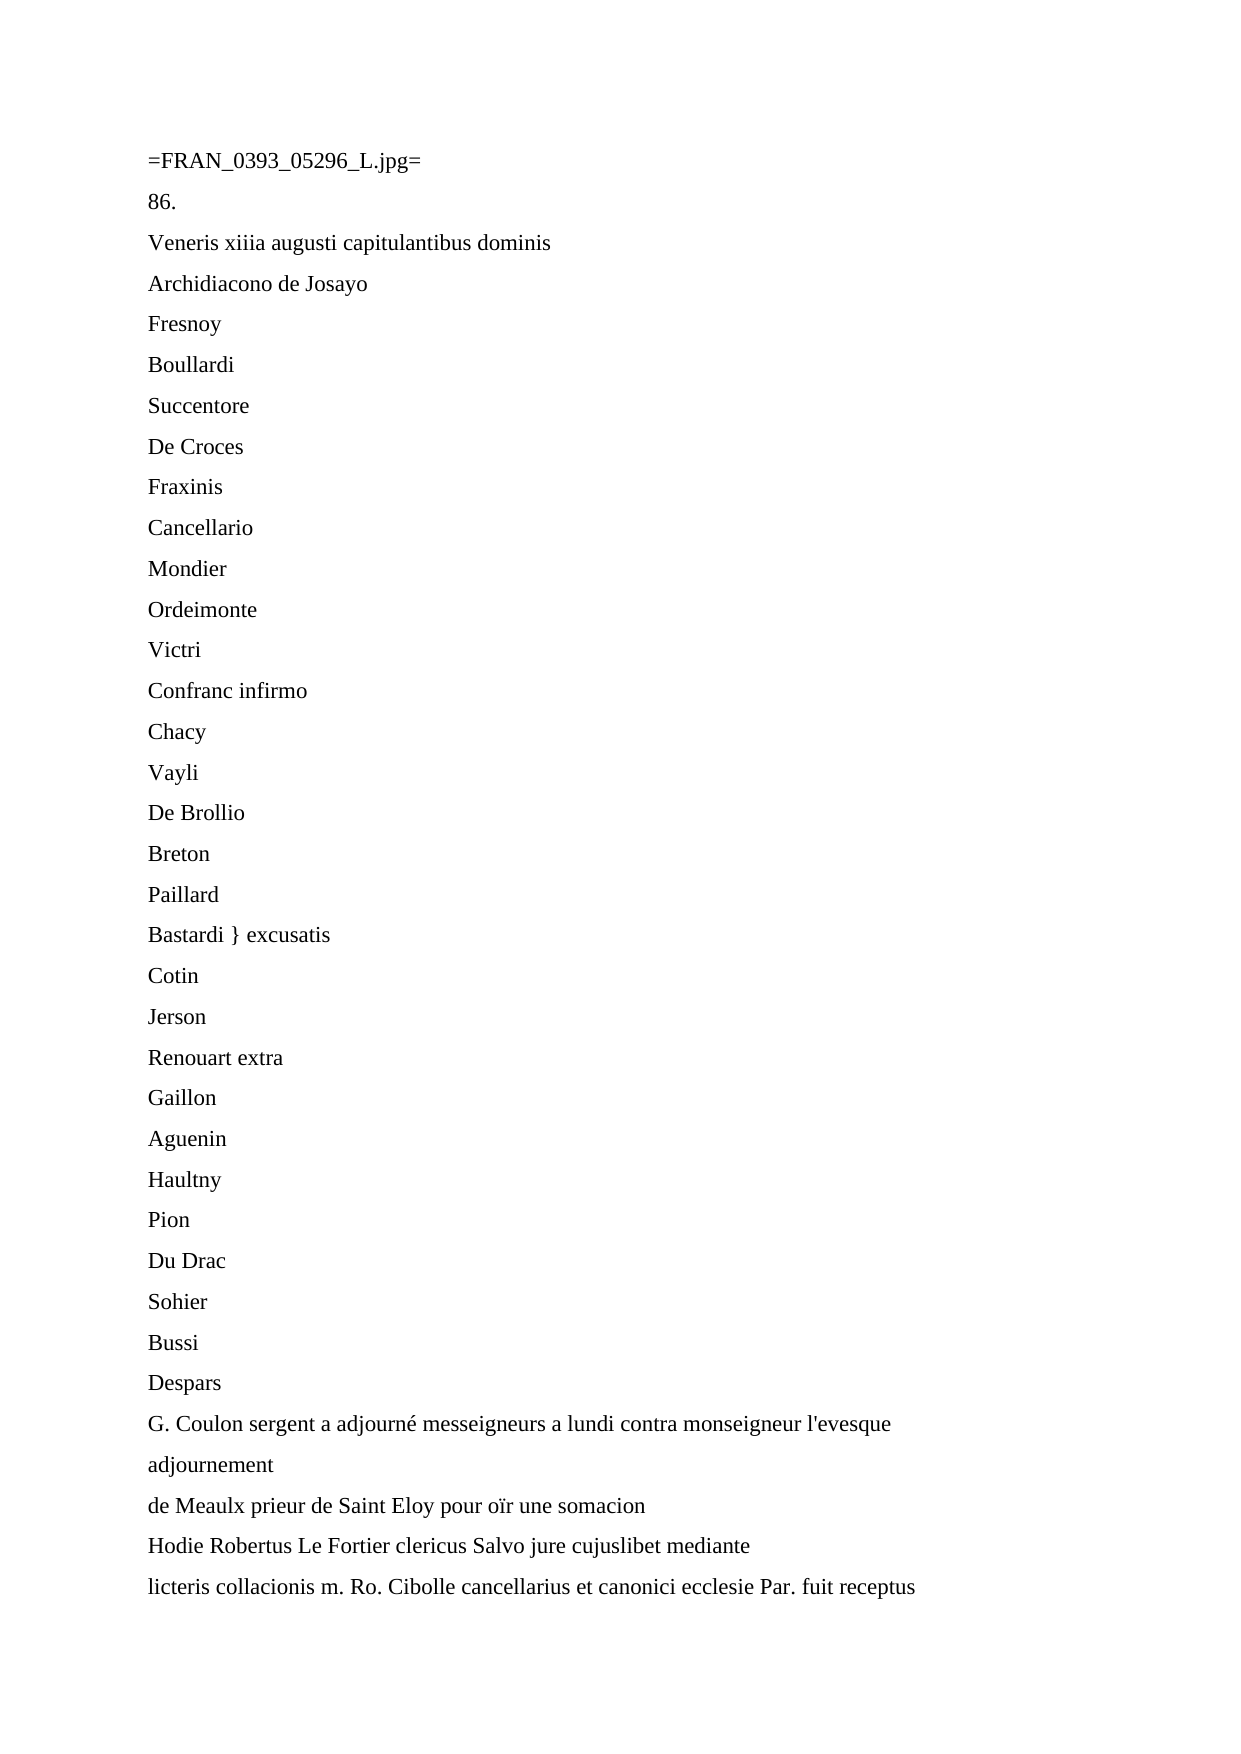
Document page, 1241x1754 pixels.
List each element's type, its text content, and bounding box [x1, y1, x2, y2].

text Du Drac [148, 1247, 1093, 1274]
text Bastardi } excusatis [148, 921, 1093, 948]
text Jerson [148, 1003, 1093, 1029]
text Sohier [148, 1288, 1093, 1314]
text de Meaulx prieur de Saint Eloy pour oïr une somacion [148, 1492, 1093, 1518]
text Confranc infirmo [148, 677, 1093, 703]
text Chacy [148, 718, 1093, 744]
text De Croces [148, 433, 1093, 459]
text G. Coulon sergent a adjourné messeigneurs a lundi contra monseigneur l'evesque [148, 1410, 1093, 1437]
text adjournement [148, 1451, 1093, 1477]
text Renouart extra [148, 1044, 1093, 1070]
text licteris collacionis m. Ro. Cibolle cancellarius et canonici ecclesie Par. fuit receptus [148, 1573, 1093, 1599]
text Despars [148, 1369, 1093, 1396]
text Breton [148, 840, 1093, 866]
text Victri [148, 636, 1093, 663]
text Vayli [148, 758, 1093, 785]
text Paillard [148, 881, 1093, 907]
text Succentore [148, 392, 1093, 418]
text Bussi [148, 1329, 1093, 1355]
text =FRAN_0393_05296_L.jpg= [148, 148, 1093, 174]
text Boullardi [148, 351, 1093, 378]
text Aguenin [148, 1125, 1093, 1151]
text 86. [148, 188, 1093, 215]
text Hodie Robertus Le Fortier clericus Salvo jure cujuslibet mediante [148, 1532, 1093, 1559]
text Archidiacono de Josayo [148, 270, 1093, 296]
text Fresnoy [148, 311, 1093, 337]
text Mondier [148, 555, 1093, 581]
text Gaillon [148, 1084, 1093, 1111]
text Pion [148, 1207, 1093, 1233]
text Fraxinis [148, 473, 1093, 500]
text Haultny [148, 1166, 1093, 1192]
text Cotin [148, 962, 1093, 988]
text Veneris xiiia augusti capitulantibus dominis [148, 229, 1093, 255]
text Ordeimonte [148, 596, 1093, 622]
text De Brollio [148, 799, 1093, 826]
text Cancellario [148, 514, 1093, 541]
